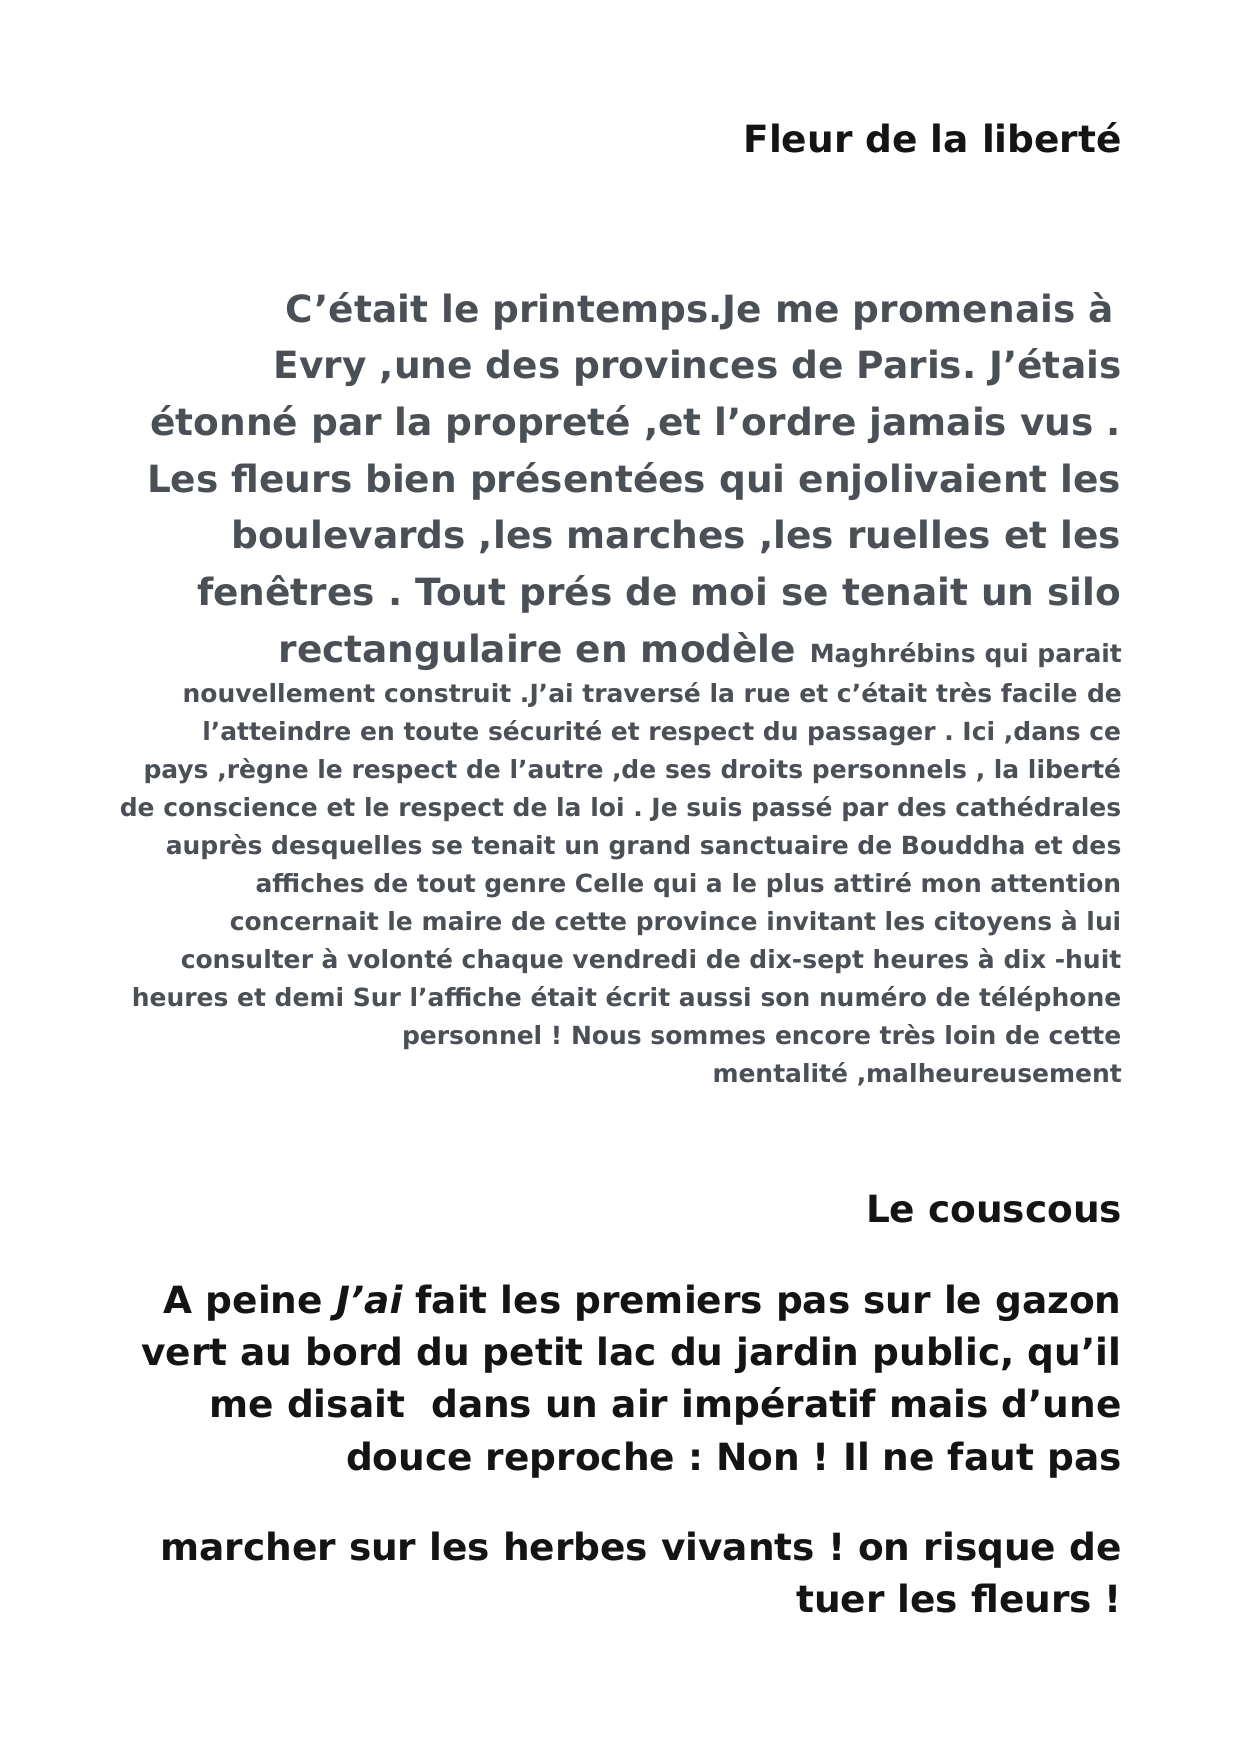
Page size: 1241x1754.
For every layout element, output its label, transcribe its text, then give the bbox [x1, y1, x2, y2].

text marcher sur les herbes vivants ! on risque de tuer les fleurs ! [118, 1525, 1122, 1621]
text A peine J’ai fait les premiers pas sur le gazon vert au bord du petit lac du jardin public, qu’il me disait dans un air impératif mais d’une douce reproche : Non ! Il ne faut pas [118, 1278, 1122, 1479]
subtitle Le couscous [118, 1187, 1122, 1231]
subtitle Fleur de la liberté [118, 118, 1122, 162]
subtitle C’était le printemps.Je me promenais à Evry ,une des provinces de Paris. J’étais étonné par la propreté ,et l’ordre jamais vus . Les fleurs bien présentées qui enjolivaient les boulevards ,les marches ,les ruelles et les fenêtres . Tout prés de moi se tenait un silo rectangulaire en modèle Maghrébins qui parait nouvellement construit .J’ai traversé la rue et c’était très facile de l’atteindre en toute sécurité et respect du passager . Ici ,dans ce pays ,règne le respect de l’autre ,de ses droits personnels , la liberté de conscience et le respect de la loi . Je suis passé par des cathédrales auprès desquelles se tenait un grand sanctuaire de Bouddha et des affiches de tout genre Celle qui a le plus attiré mon attention concernait le maire de cette province invitant les citoyens à lui consulter à volonté chaque vendredi de dix-sept heures à dix -huit heures et demi Sur l’affiche était écrit aussi son numéro de téléphone personnel ! Nous sommes encore très loin de cette mentalité ,malheureusement [118, 287, 1122, 1088]
